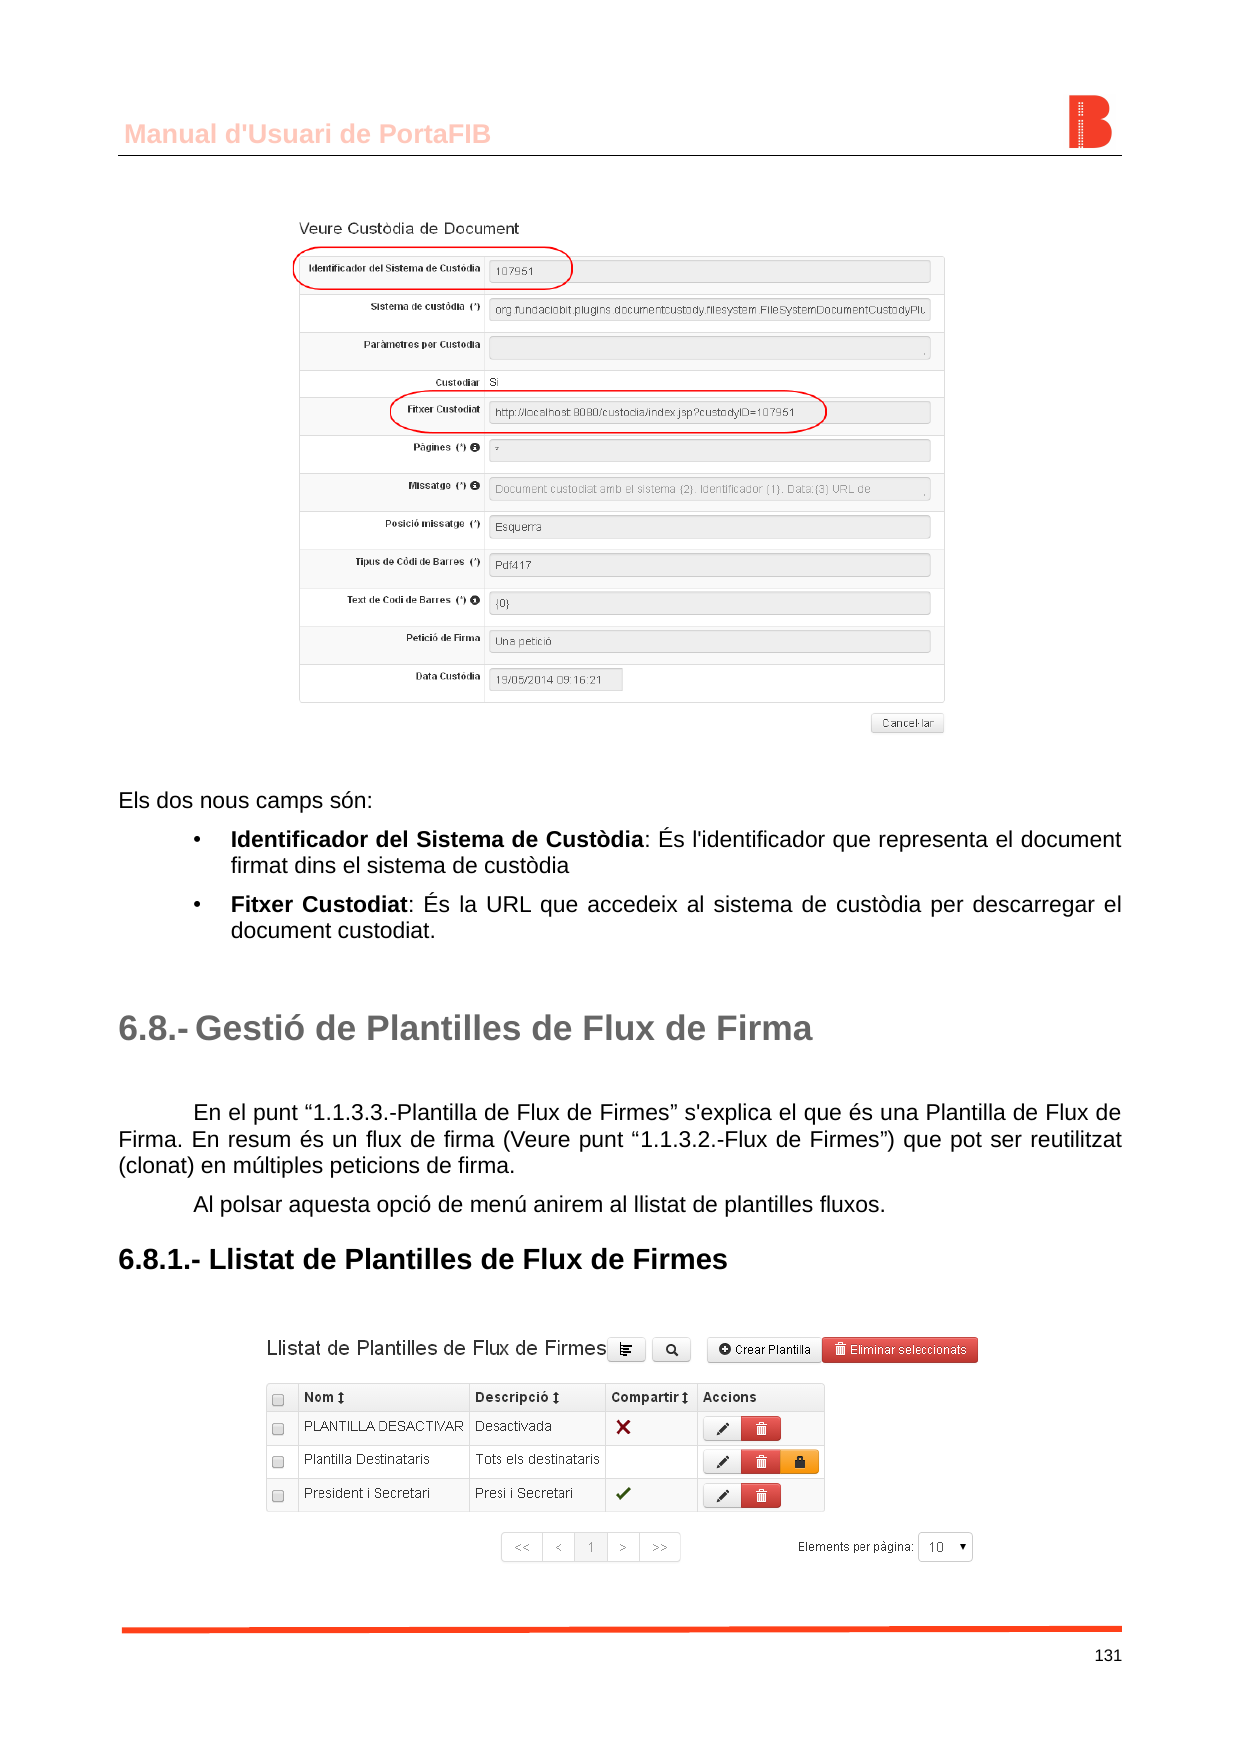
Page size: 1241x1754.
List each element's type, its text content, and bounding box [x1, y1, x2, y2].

list Fitxer Custodiat: És la URL que accedeix al sistema de custòdia per descarregar el document custodiat. [193, 891, 1122, 943]
text Al polsar aquesta opció de menú anirem al llistat de plantilles fluxos. [118, 1191, 1122, 1217]
subtitle Gestió de Plantilles de Flux de Firma [118, 1007, 1122, 1048]
list Identificador del Sistema de Custòdia: És l'identificador que representa el document firmat dins el sistema de custòdia [193, 826, 1122, 878]
text En el punt “1.1.3.3.-Plantilla de Flux de Firmes” s'explica el que és una Plantilla de Flux de Firma. En resum és un flux de firma (Veure punt “1.1.3.2.-Flux de Firmes”) que pot ser reutilitzat (clonat) en múltiples peticions de firma. [118, 1099, 1122, 1178]
subtitle Llistat de Plantilles de Flux de Firmes [118, 1242, 1122, 1276]
text Els dos nous camps són: [118, 787, 1122, 813]
picture [1063, 94, 1117, 150]
picture [292, 215, 948, 736]
picture [259, 1327, 981, 1573]
